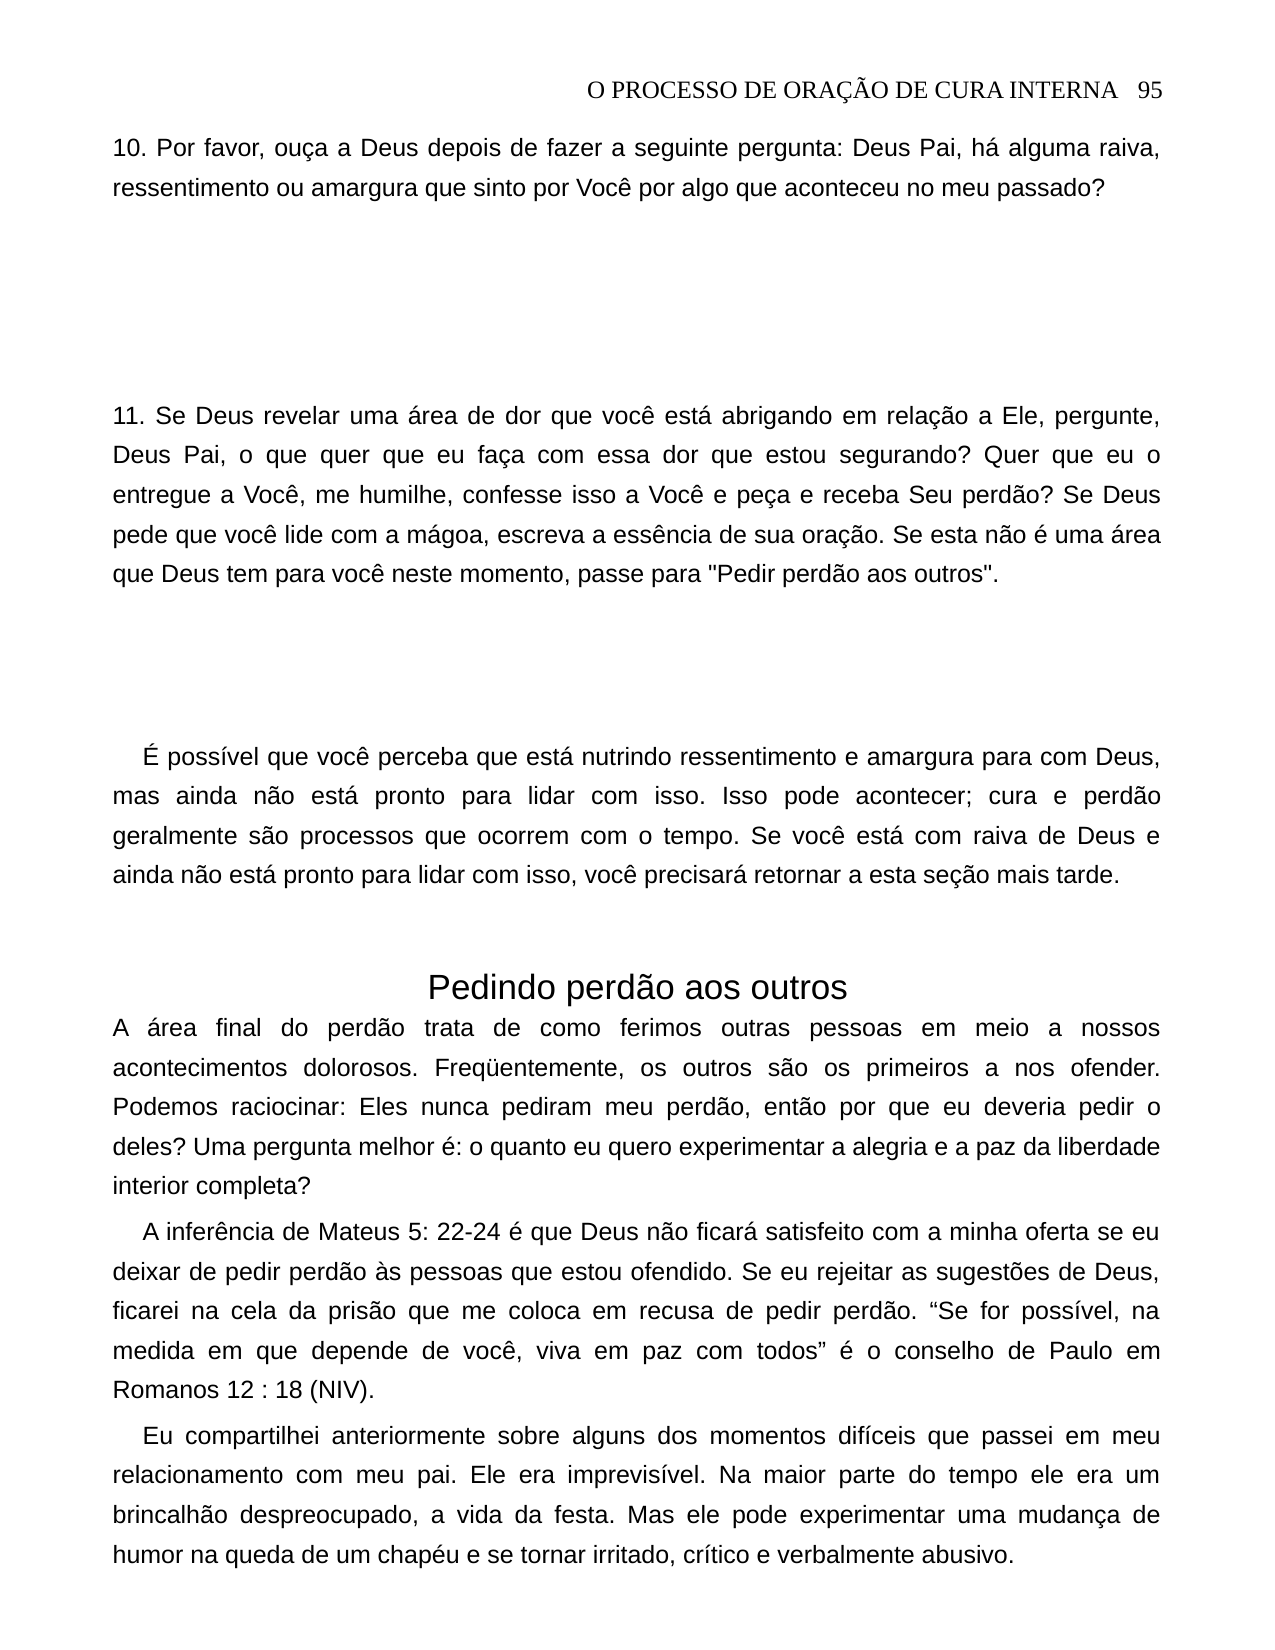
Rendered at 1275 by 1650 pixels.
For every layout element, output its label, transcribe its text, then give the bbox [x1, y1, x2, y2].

text A inferência de Mateus 5: 22-24 é que Deus não ficará satisfeito com a minha oferta se eu deixar de pedir perdão às pessoas que estou ofendido. Se eu rejeitar as sugestões de Deus, ficarei na cela da prisão que me coloca em recusa de pedir perdão. “Se for possível, na medida em que depende de você, viva em paz com todos” é o conselho de Paulo em Romanos 12 : 18 (NIV). [112, 1217, 1162, 1404]
text Eu compartilhei anteriormente sobre alguns dos momentos difíceis que passei em meu relacionamento com meu pai. Ele era imprevisível. Na maior parte do tempo ele era um brincalhão despreocupado, a vida da festa. Mas ele pode experimentar uma mudança de humor na queda de um chapéu e se tornar irritado, crítico e verbalmente abusivo. [112, 1421, 1162, 1568]
subtitle Pedindo perdão aos outros [112, 967, 1162, 1007]
text A área final do perdão trata de como ferimos outras pessoas em meio a nossos acontecimentos dolorosos. Freqüentemente, os outros são os primeiros a nos ofender. Podemos raciocinar: Eles nunca pediram meu perdão, então por que eu deveria pedir o deles? Uma pergunta melhor é: o quanto eu quero experimentar a alegria e a paz da liberdade interior completa? [112, 1013, 1162, 1200]
text É possível que você perceba que está nutrindo ressentimento e amargura para com Deus, mas ainda não está pronto para lidar com isso. Isso pode acontecer; cura e perdão geralmente são processos que ocorrem com o tempo. Se você está com raiva de Deus e ainda não está pronto para lidar com isso, você precisará retornar a esta seção mais tarde. [112, 742, 1162, 889]
text 11. Se Deus revelar uma área de dor que você está abrigando em relação a Ele, pergunte, Deus Pai, o que quer que eu faça com essa dor que estou segurando? Quer que eu o entregue a Você, me humilhe, confesse isso a Você e peça e receba Seu perdão? Se Deus pede que você lide com a mágoa, escreva a essência de sua oração. Se esta não é uma área que Deus tem para você neste momento, passe para "Pedir perdão aos outros". [112, 401, 1162, 588]
text 10. Por favor, ouça a Deus depois de fazer a seguinte pergunta: Deus Pai, há alguma raiva, ressentimento ou amargura que sinto por Você por algo que aconteceu no meu passado? [112, 133, 1162, 202]
